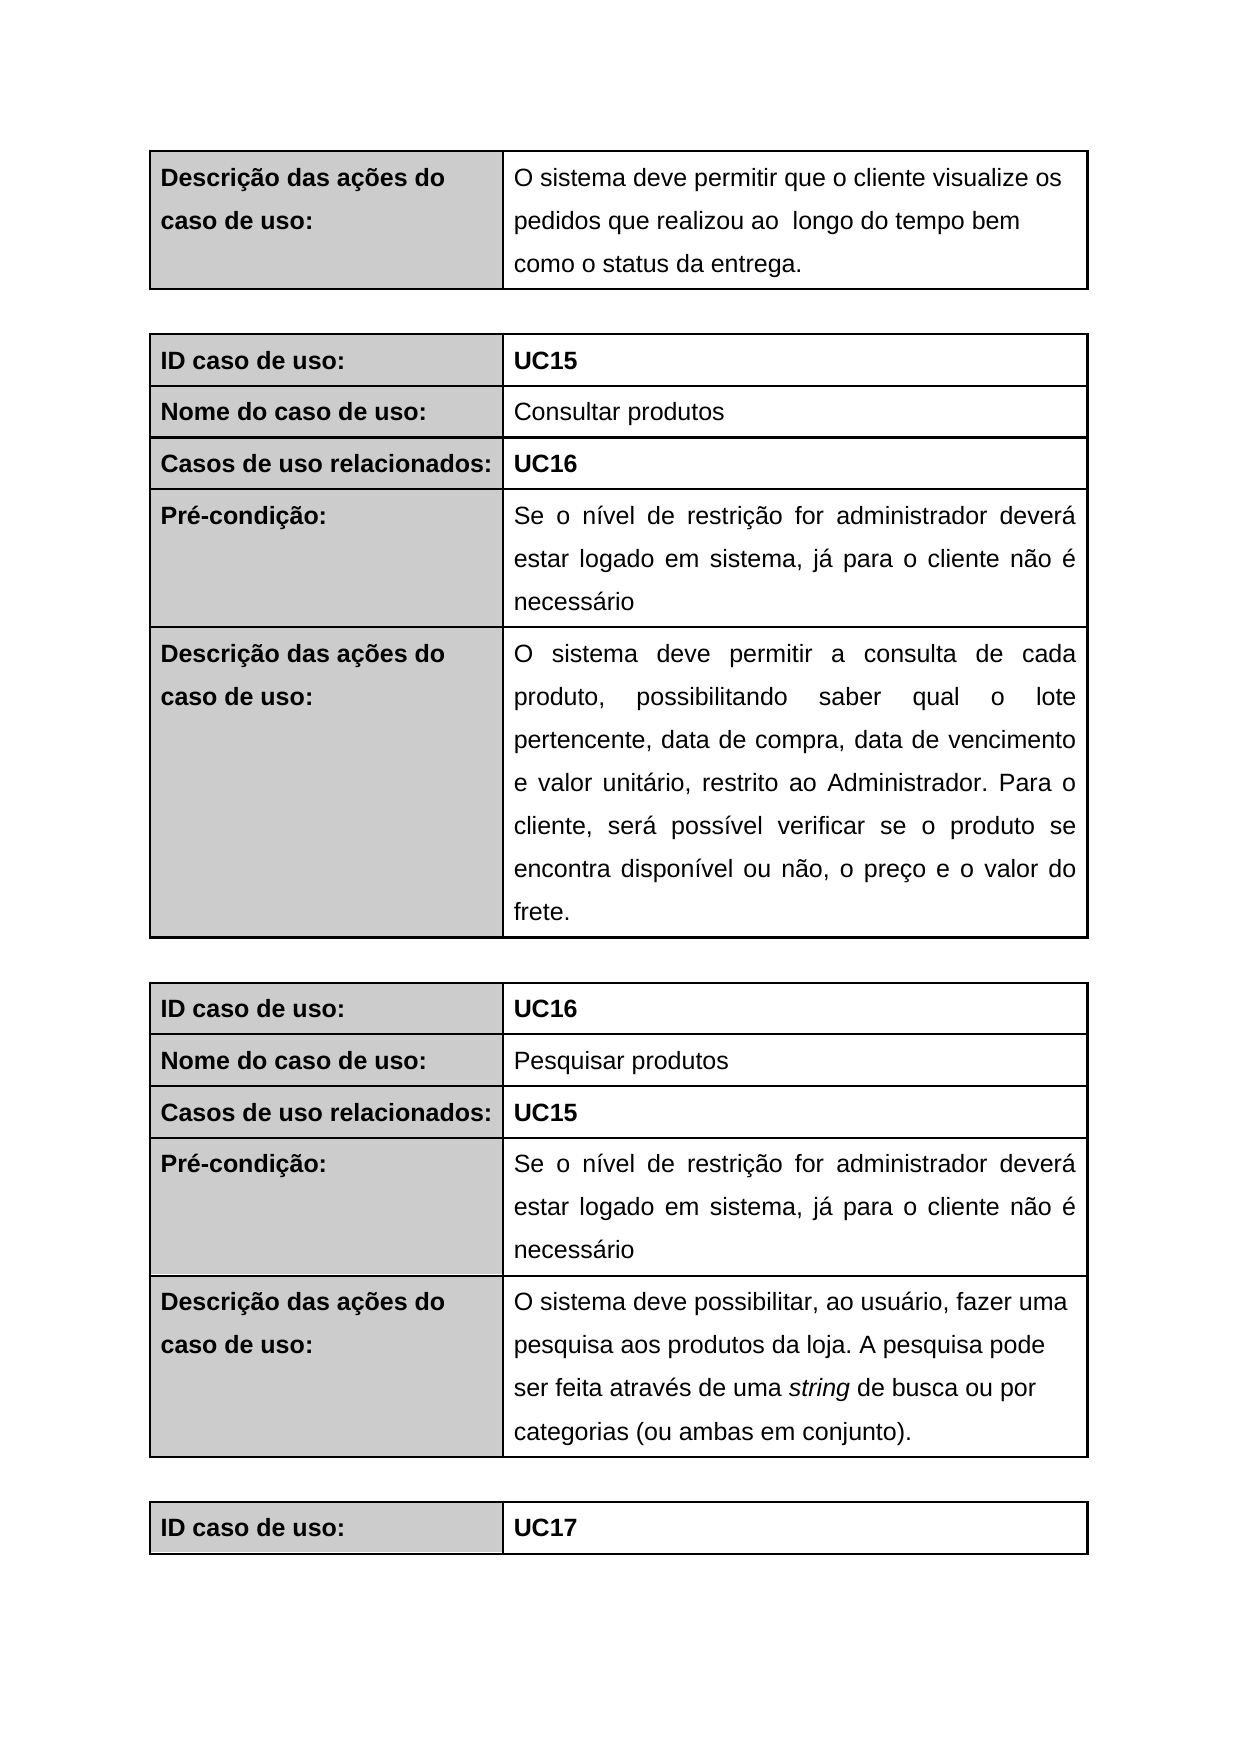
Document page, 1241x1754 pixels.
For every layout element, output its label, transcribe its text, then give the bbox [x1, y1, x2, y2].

table_header UC16 [504, 984, 1086, 1033]
table_cell Nome do caso de uso: [151, 387, 502, 436]
table_cell O sistema deve permitir a consulta de cada produto, possibilitando saber qual o lote pertencente, data de compra, data de vencimento e valor unitário, restrito ao Administrador. Para o cliente, será possível verificar se o produto se encontra disponível ou não, o preço e o valor do frete. [504, 628, 1086, 936]
table_cell Pesquisar produtos [504, 1035, 1086, 1085]
table_cell O sistema deve possibilitar, ao usuário, fazer uma pesquisa aos produtos da loja. A pesquisa pode ser feita através de uma string de busca ou por categorias (ou ambas em conjunto). [504, 1277, 1086, 1456]
table_header ID caso de uso: [151, 335, 502, 385]
table_cell Consultar produtos [504, 387, 1086, 436]
table_cell Se o nível de restrição for administrador deverá estar logado em sistema, já para o cliente não é necessário [504, 1139, 1086, 1274]
table_cell UC15 [504, 1087, 1086, 1137]
table_cell Casos de uso relacionados: [151, 439, 502, 488]
table_cell O sistema deve permitir que o cliente visualize os pedidos que realizou ao longo do tempo bem como o status da entrega. [504, 152, 1086, 288]
table_cell Descrição das ações do caso de uso: [151, 1277, 502, 1456]
table_cell UC16 [504, 439, 1086, 488]
table_cell Pré-condição: [151, 490, 502, 626]
table_cell Casos de uso relacionados: [151, 1087, 502, 1137]
table_cell Pré-condição: [151, 1139, 502, 1274]
table_cell Descrição das ações do caso de uso: [151, 628, 502, 936]
table_cell Se o nível de restrição for administrador deverá estar logado em sistema, já para o cliente não é necessário [504, 490, 1086, 626]
table_cell Descrição das ações do caso de uso: [151, 152, 502, 288]
table_header UC17 [504, 1503, 1086, 1552]
table_cell Nome do caso de uso: [151, 1035, 502, 1085]
table_header UC15 [504, 335, 1086, 385]
table_header ID caso de uso: [151, 1503, 502, 1552]
table_header ID caso de uso: [151, 984, 502, 1033]
